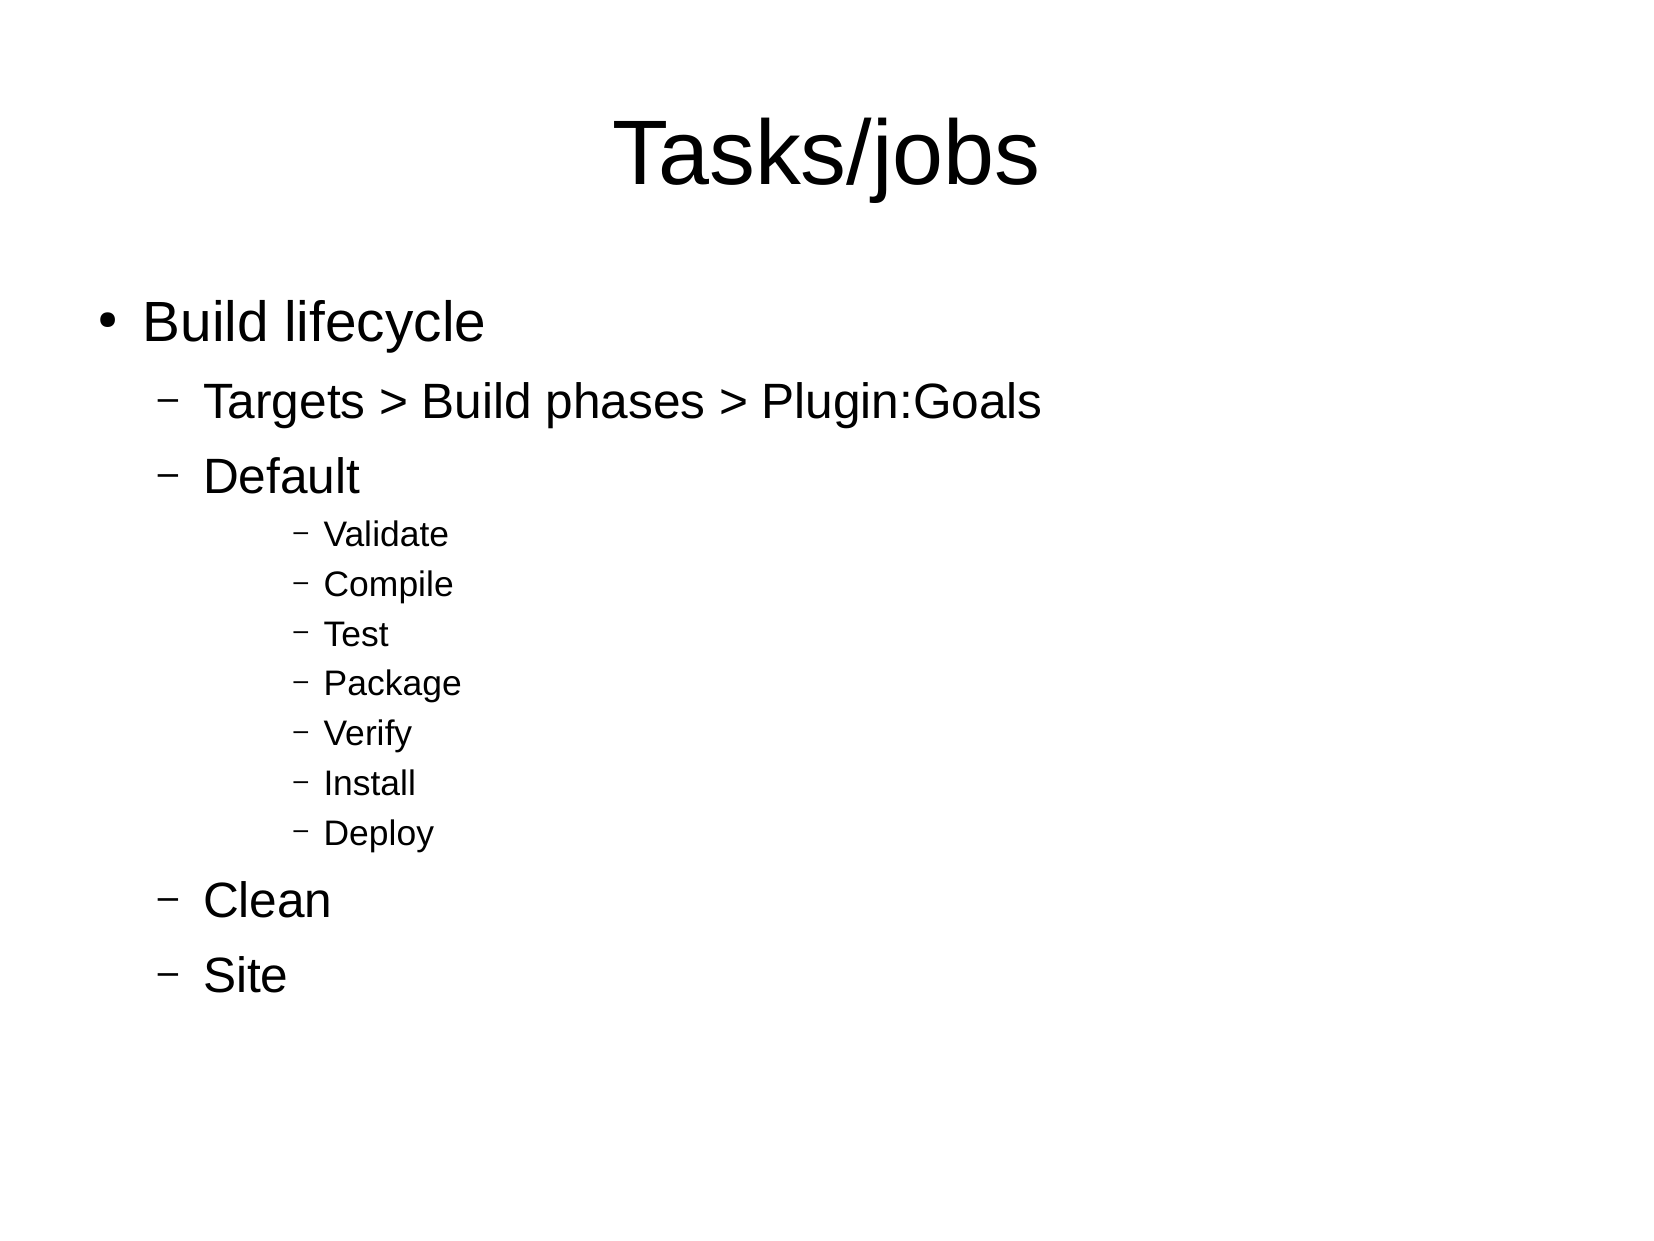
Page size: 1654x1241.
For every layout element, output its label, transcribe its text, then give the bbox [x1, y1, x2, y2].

title Tasks/jobs [82, 49, 1571, 257]
list Build lifecycle Targets > Build phases > Plugin:Goals Default Validate Compile Test Package Verify Install Deploy Clean Site [82, 290, 1571, 1010]
